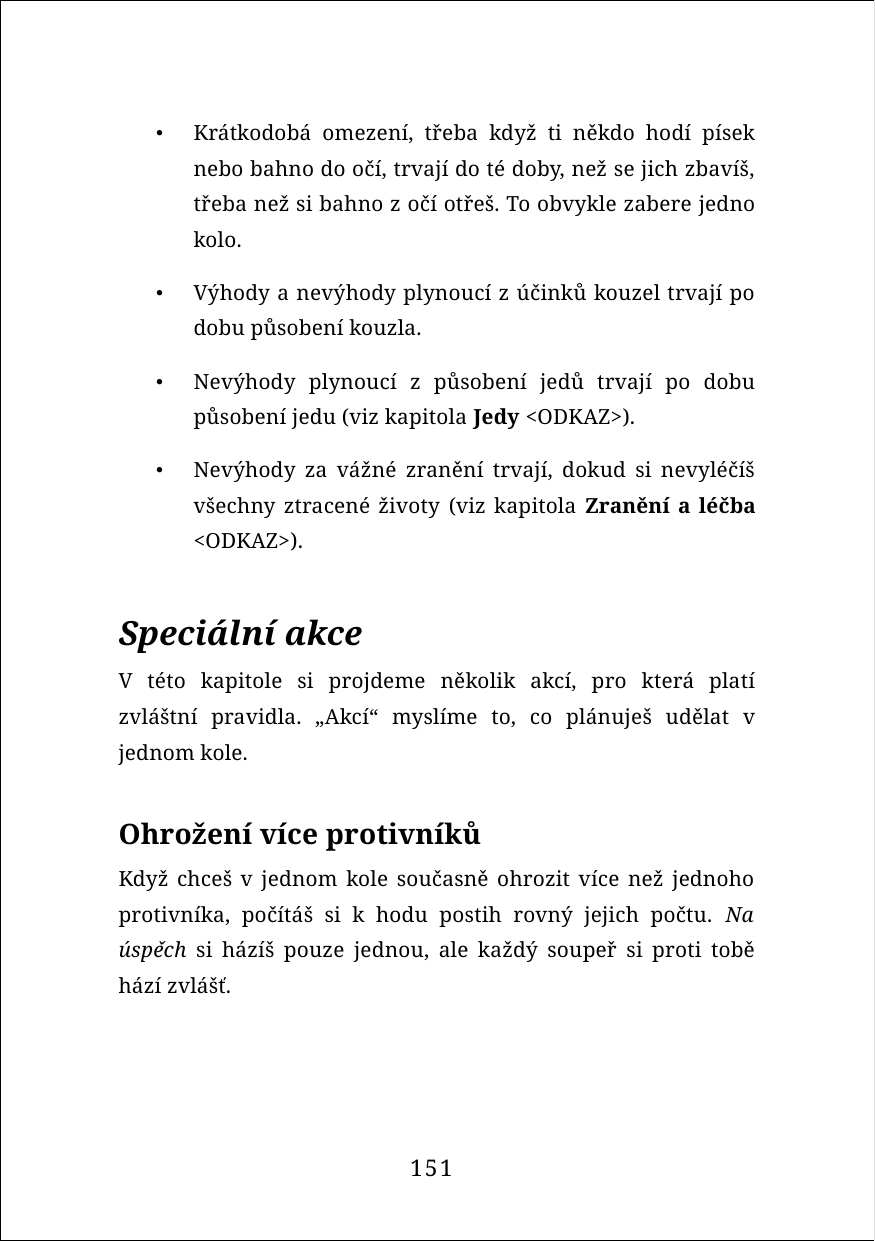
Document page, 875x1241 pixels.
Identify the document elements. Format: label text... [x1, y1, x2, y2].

subtitle Speciální akce [118, 609, 756, 655]
text V této kapitole si projdeme několik akcí, pro která platí zvláštní pravidla. „Akcí“ myslíme to, co plánuješ udělat v jednom kole. [118, 667, 756, 766]
list Nevýhody plynoucí z působení jedů trvají po dobu působení jedu (viz kapitola Jedy <ODKAZ>). [156, 367, 756, 431]
list Výhody a nevýhody plynoucí z účinků kouzel trvají po dobu působení kouzla. [156, 278, 756, 342]
list Krátkodobá omezení, třeba když ti někdo hodí písek nebo bahno do očí, trvají do té doby, než se jich zbavíš, třeba než si bahno z očí otřeš. To obvykle zabere jedno kolo. [156, 118, 756, 253]
list Nevýhody za vážné zranění trvají, dokud si nevyléčíš všechny ztracené životy (viz kapitola Zranění a léčba <ODKAZ>). [156, 456, 756, 555]
text Když chceš v jednom kole současně ohrozit více než jednoho protivníka, počítáš si k hodu postih rovný jejich počtu. Na úspěch si házíš pouze jednou, ale každý soupeř si proti tobě hází zvlášť. [118, 864, 756, 999]
subtitle Ohrožení více protivníků [118, 814, 756, 853]
